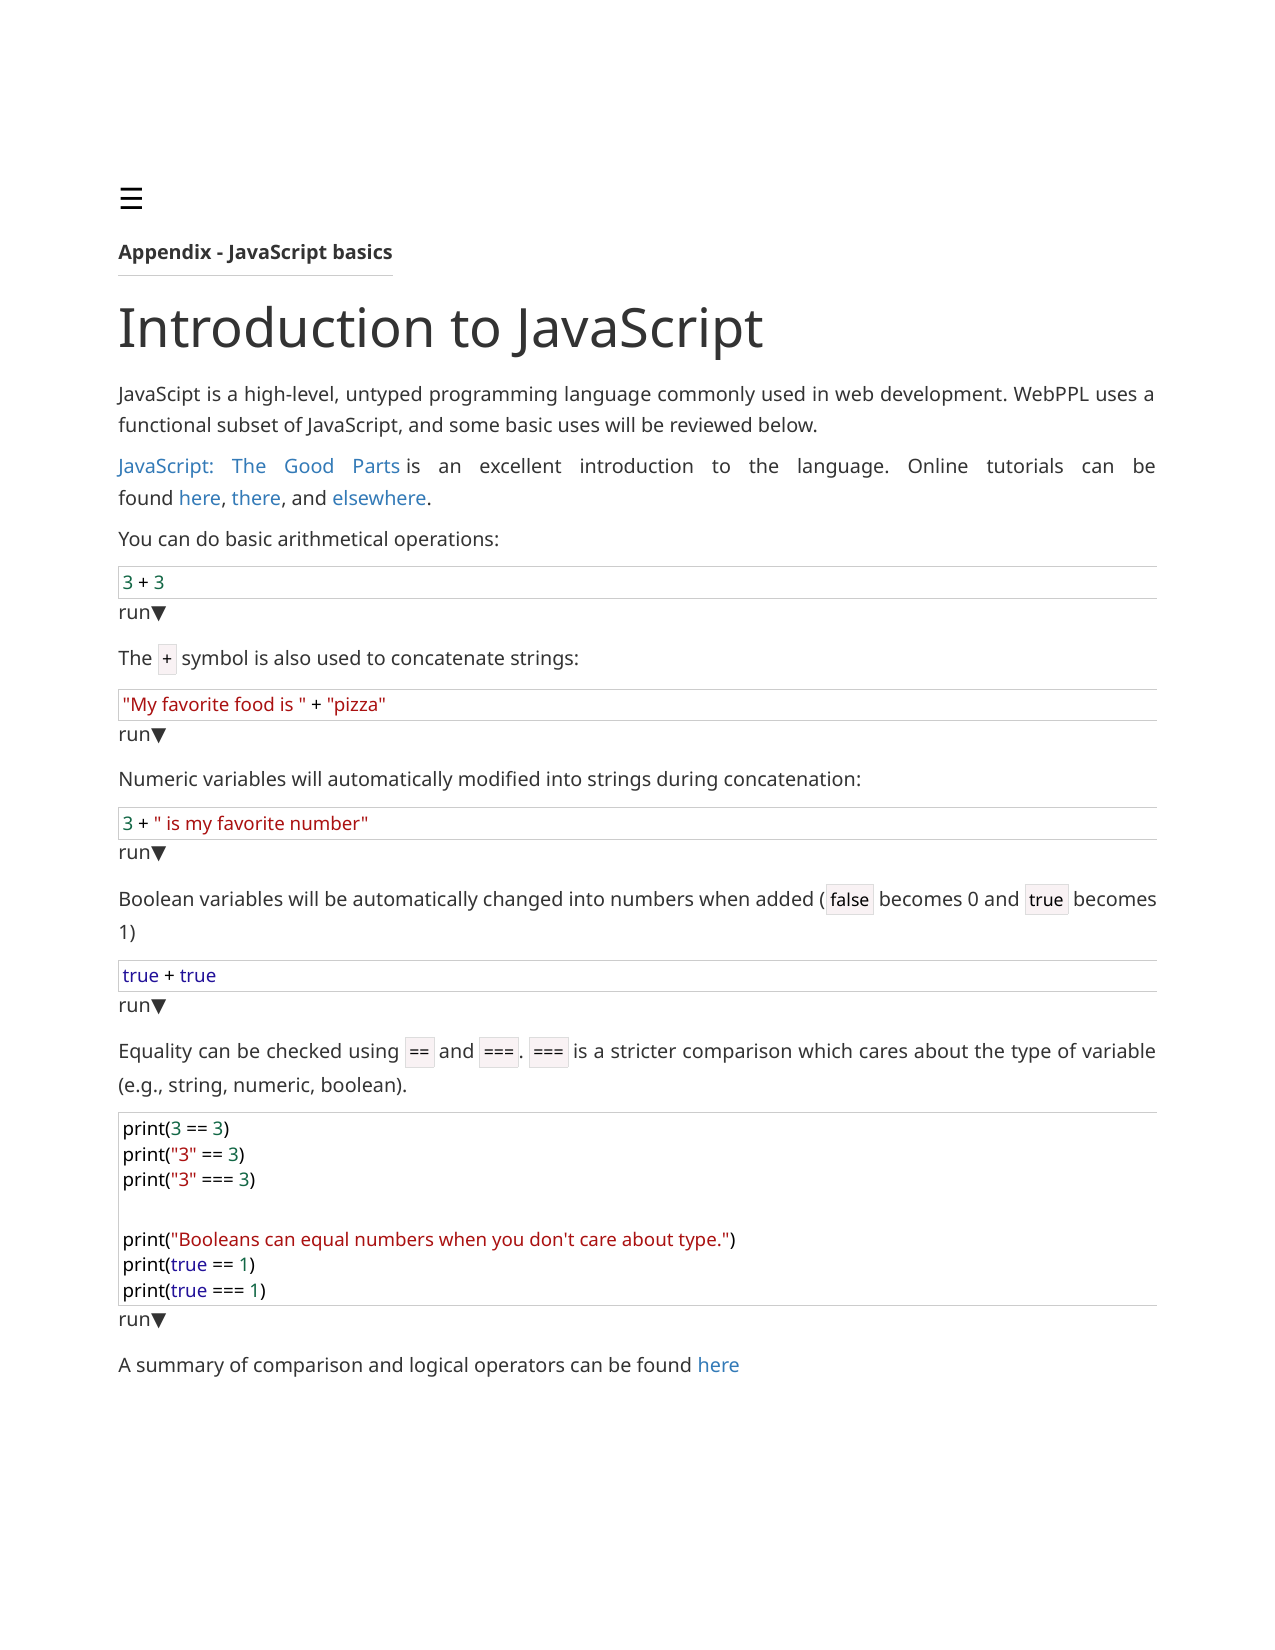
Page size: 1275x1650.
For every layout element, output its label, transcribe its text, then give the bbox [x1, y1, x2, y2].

text 3 + 3 [119, 567, 1157, 598]
text print("3" == 3) [119, 1138, 1157, 1163]
text "My favorite food is " + "pizza" [119, 690, 1157, 720]
text 3 + " is my favorite number" [119, 808, 1157, 839]
text run▼ [118, 992, 1157, 1018]
text JavaScript: The Good Parts is an excellent introduction to the language. Online tutorials can be found here, there, and elsewhere. [118, 453, 1157, 511]
text run▼ [118, 721, 1157, 747]
text true + true [119, 961, 1157, 991]
text You can do basic arithmetical operations: [118, 525, 1157, 552]
text print(true === 1) [119, 1274, 1157, 1305]
text The + [118, 643, 176, 674]
text A summary of comparison and logical operators can be found here [118, 1351, 1157, 1378]
text Numeric variables will automatically modified into strings during concatenation: [118, 766, 1157, 793]
text print("Booleans can equal numbers when you don't care about type.") [119, 1223, 1157, 1248]
text print(true == 1) [119, 1248, 1157, 1274]
text run▼ [118, 1306, 1157, 1332]
text run▼ [118, 599, 1157, 625]
text ​ [119, 1189, 1157, 1223]
text Equality can be checked using == and ===. === is a stricter comparison which cares about the type of variable (e.g., string, numeric, boolean). [118, 1037, 1157, 1098]
text print("3" === 3) [119, 1163, 1157, 1189]
text print(3 == 3) [119, 1113, 1157, 1138]
text Boolean variables will be automatically changed into numbers when added (false becomes 0 and true becomes 1) [118, 884, 1157, 945]
subtitle Appendix - JavaScript basics [118, 238, 1157, 275]
text run▼ [118, 840, 1157, 866]
text symbol is also used to concatenate strings: [177, 643, 1157, 674]
text JavaScipt is a high-level, untyped programming language commonly used in web development. WebPPL uses a functional subset of JavaScript, and some basic uses will be reviewed below. [118, 381, 1157, 438]
text ☰ [118, 178, 1157, 218]
subtitle Introduction to JavaScript [118, 289, 1157, 363]
